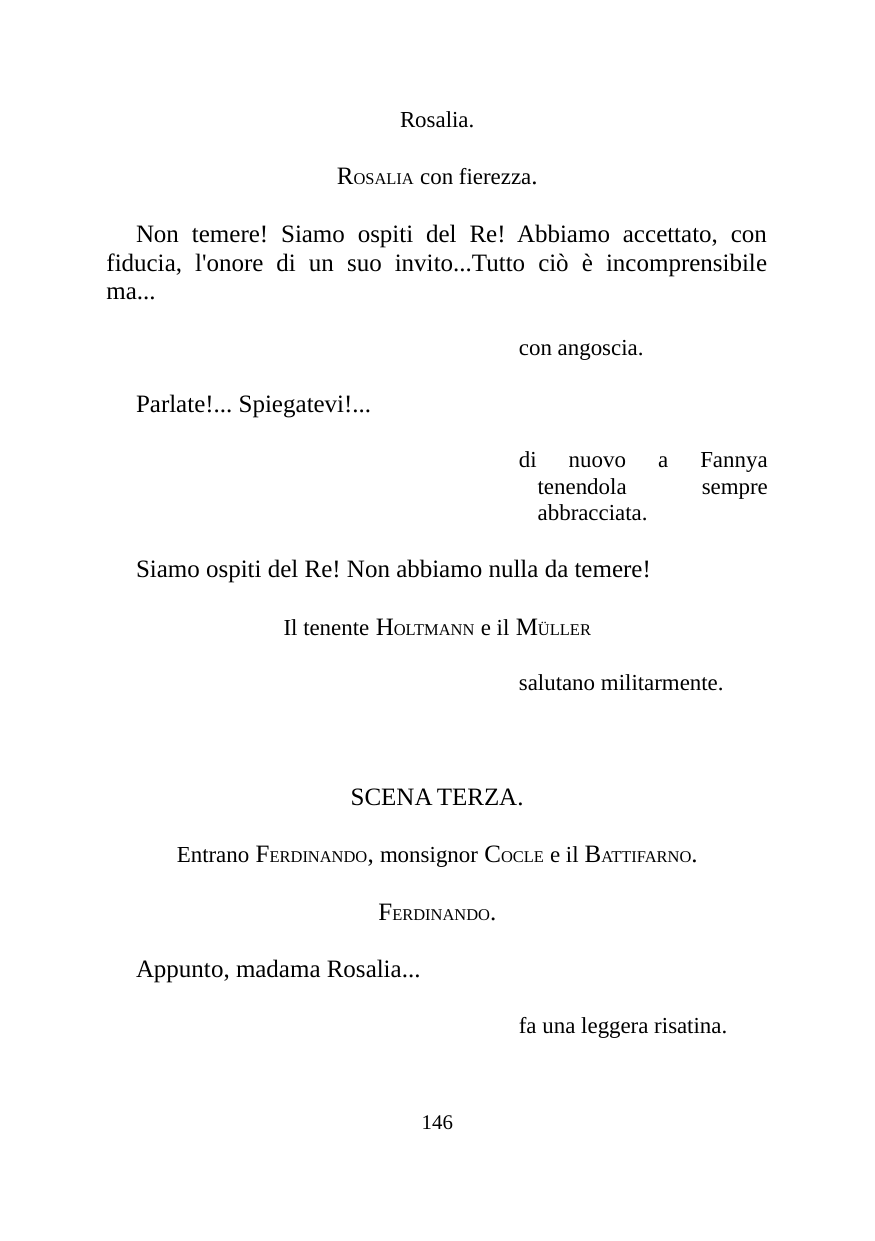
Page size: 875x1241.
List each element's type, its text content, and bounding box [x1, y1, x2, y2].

text fa una leggera risatina. [519, 1012, 768, 1038]
text SCENA TERZA. [106, 782, 768, 811]
text Non temere! Siamo ospiti del Re! Abbiamo accettato, con fiducia, l'onore di un suo invito...Tutto ciò è incomprensibile ma... [106, 219, 768, 305]
text salutano militarmente. [519, 669, 768, 696]
text Siamo ospiti del Re! Non abbiamo nulla da temere! [106, 554, 768, 583]
text Parlate!... Spiegatevi!... [106, 389, 768, 418]
text Ferdinando. [106, 897, 768, 926]
text Rosalia con fierezza. [106, 161, 768, 190]
text Rosalia. [106, 106, 768, 133]
text Il tenente Holtmann e il Müller [106, 612, 768, 641]
text Entrano Ferdinando, monsignor Cocle e il Battifarno. [106, 839, 768, 868]
text Appunto, madama Rosalia... [106, 954, 768, 983]
text con angoscia. [519, 334, 768, 360]
text di nuovo a Fannya tenendola sempre abbracciata. [519, 446, 768, 526]
